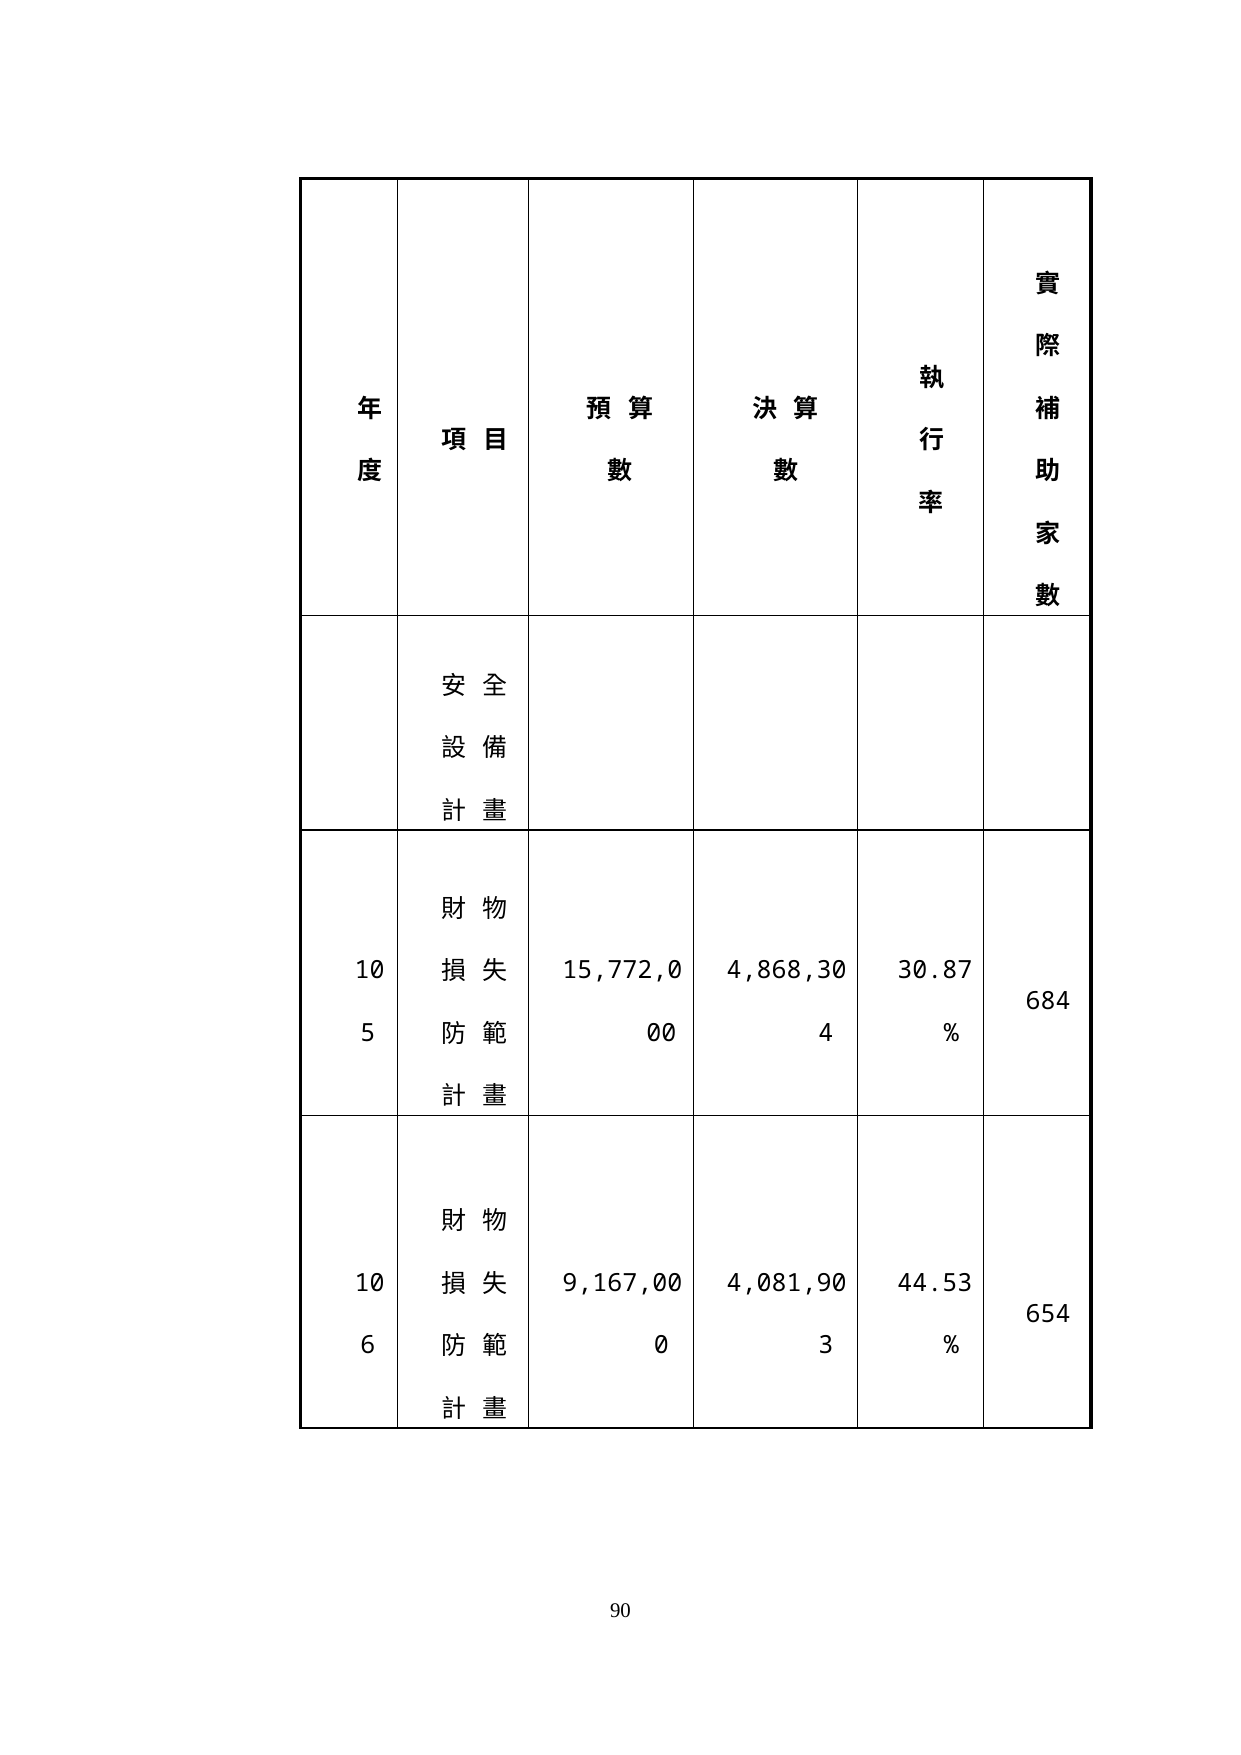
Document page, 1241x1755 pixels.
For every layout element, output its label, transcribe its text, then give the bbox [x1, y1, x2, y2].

table_cell [529, 616, 693, 829]
table_cell 30.87% [858, 831, 983, 1115]
table_cell 4,868,304 [694, 831, 857, 1115]
table_cell 105 [302, 831, 397, 1115]
table_header 實際補助家數 [984, 180, 1089, 615]
table_cell 684 [984, 831, 1089, 1115]
table_header 執行率 [858, 180, 983, 615]
table_cell 15,772,000 [529, 831, 693, 1115]
table_header 項目 [398, 180, 528, 615]
table_cell [984, 616, 1089, 829]
table_cell 財物損失防範計畫 [398, 1116, 528, 1427]
table_cell 9,167,000 [529, 1116, 693, 1427]
table_header 預算數 [529, 180, 693, 615]
table_cell [694, 616, 857, 829]
table_cell 4,081,903 [694, 1116, 857, 1427]
table_header 決算數 [694, 180, 857, 615]
table_header 年度 [302, 180, 397, 615]
table_cell 財物損失防範計畫 [398, 831, 528, 1115]
table_cell 654 [984, 1116, 1089, 1427]
table_cell 44.53% [858, 1116, 983, 1427]
table_cell [858, 616, 983, 829]
table_cell [302, 616, 397, 829]
table_cell 106 [302, 1116, 397, 1427]
table_cell 安全設備計畫 [398, 616, 528, 829]
